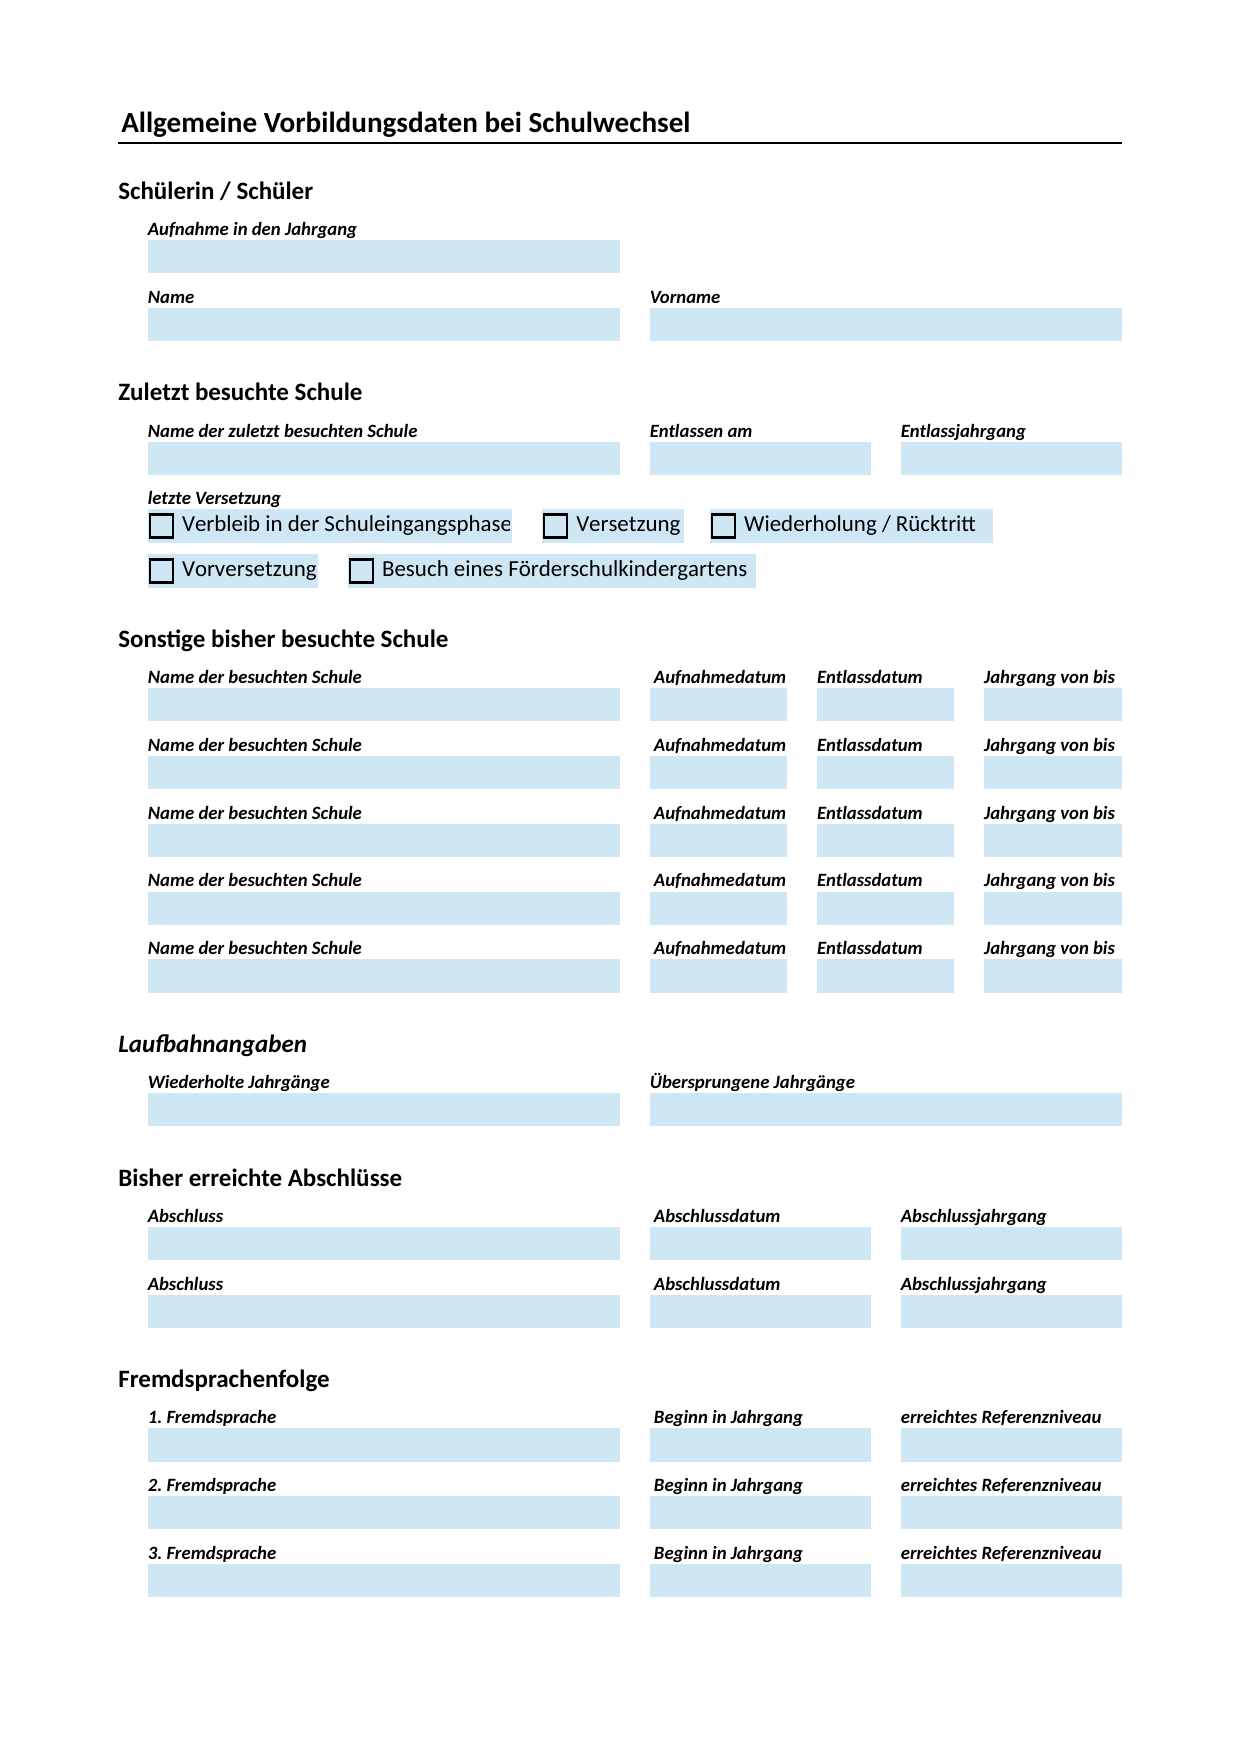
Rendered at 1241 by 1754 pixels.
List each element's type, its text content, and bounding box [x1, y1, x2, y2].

text letzte Versetzung [118, 487, 1122, 509]
text Name der besuchten Schule Aufnahmedatum Entlassdatum Jahrgang von bis [118, 869, 1122, 892]
text Sonstige bisher besuchte Schule [118, 623, 1122, 653]
text Name der besuchten Schule Aufnahmedatum Entlassdatum Jahrgang von bis [118, 665, 1122, 688]
text Fremdsprachenfolge [118, 1363, 1122, 1394]
text Aufnahme in den Jahrgang [118, 217, 1122, 240]
text Name der besuchten Schule Aufnahmedatum Entlassdatum Jahrgang von bis [118, 936, 1122, 959]
text Wiederholte Jahrgänge Übersprungene Jahrgänge [118, 1070, 1122, 1093]
text Abschluss Abschlussdatum Abschlussjahrgang [118, 1272, 1122, 1295]
text 3. Fremdsprache Beginn in Jahrgang erreichtes Referenzniveau [118, 1541, 1122, 1564]
text Name Vorname [118, 285, 1122, 308]
text Allgemeine Vorbildungsdaten bei Schulwechsel [118, 101, 1122, 142]
text Name der besuchten Schule Aufnahmedatum Entlassdatum Jahrgang von bis [118, 801, 1122, 824]
text Zuletzt besuchte Schule [118, 376, 1122, 407]
text Laufbahnangaben [118, 1028, 1122, 1058]
text Abschluss Abschlussdatum Abschlussjahrgang [118, 1204, 1122, 1227]
text Bisher erreichte Abschlüsse [118, 1162, 1122, 1192]
text Name der zuletzt besuchten Schule Entlassen am Entlassjahrgang [118, 419, 1122, 442]
text 1. Fremdsprache Beginn in Jahrgang erreichtes Referenzniveau [118, 1406, 1122, 1428]
text Name der besuchten Schule Aufnahmedatum Entlassdatum Jahrgang von bis [118, 733, 1122, 756]
text 2. Fremdsprache Beginn in Jahrgang erreichtes Referenzniveau [118, 1473, 1122, 1496]
text Schülerin / Schüler [118, 175, 1122, 205]
